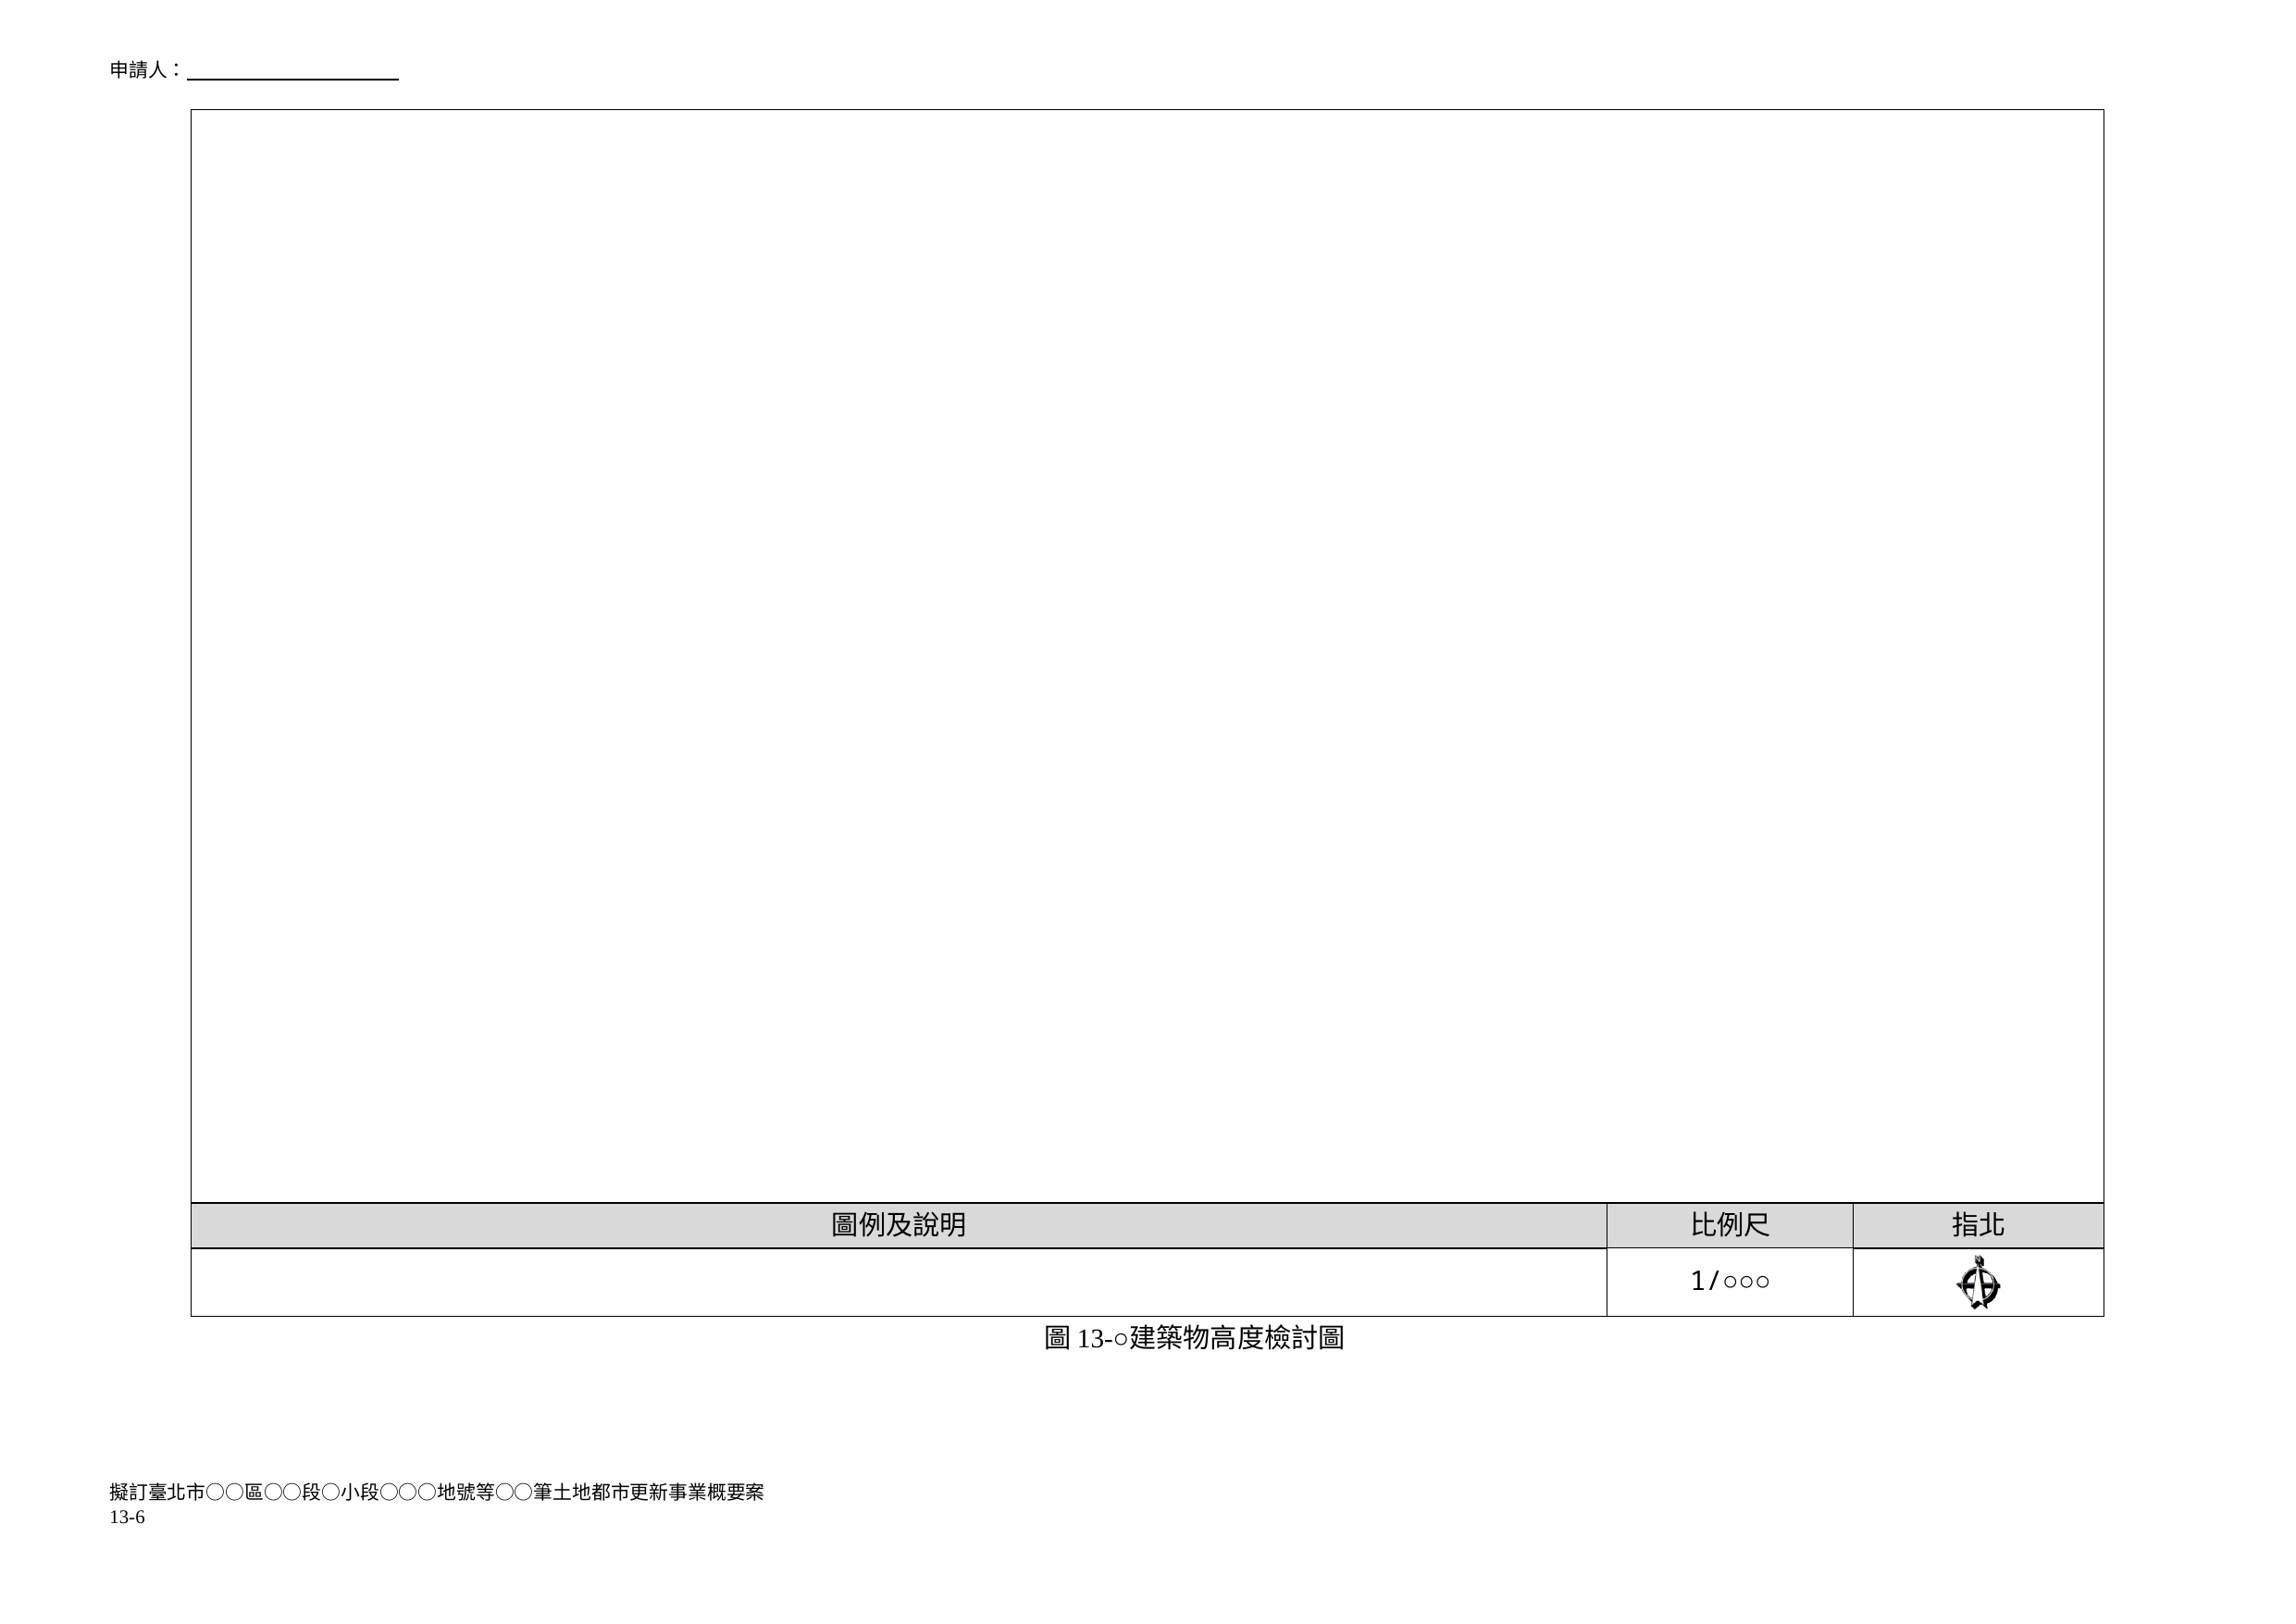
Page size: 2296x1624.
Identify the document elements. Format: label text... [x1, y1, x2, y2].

table_cell 1/○○○ [1607, 1248, 1853, 1316]
table_cell 指北 [1854, 1204, 2104, 1247]
table_cell [192, 1249, 1607, 1316]
text 圖13-○建築物高度檢討圖 [203, 1317, 2186, 1356]
table_cell 比例尺 [1607, 1204, 1853, 1247]
table_cell 圖例及說明 [192, 1204, 1607, 1247]
table_cell [1854, 1249, 2104, 1316]
table_header [192, 110, 2104, 1202]
